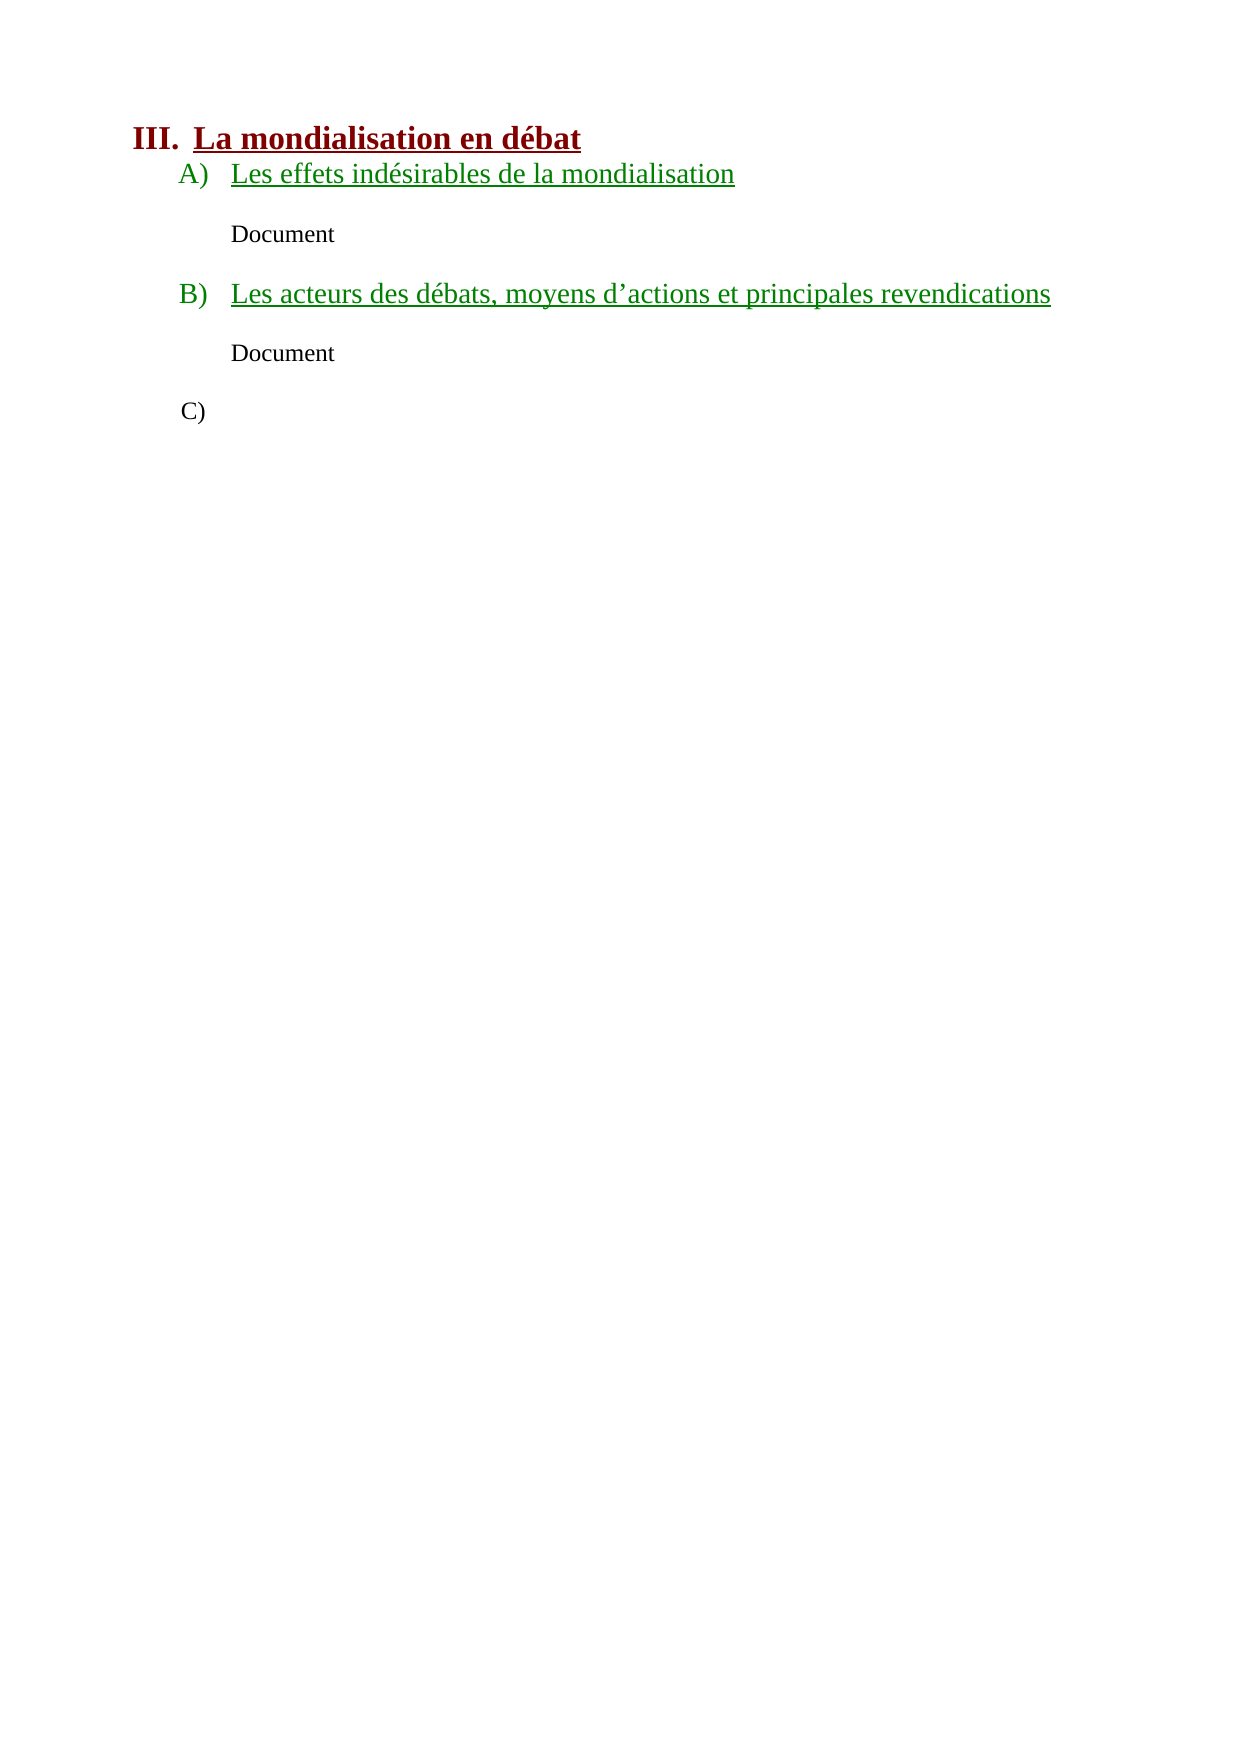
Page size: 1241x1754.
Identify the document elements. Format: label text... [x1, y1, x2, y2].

list Document [193, 219, 1122, 247]
list Les effets indésirables de la mondialisation [193, 156, 1122, 190]
list Document [193, 338, 1122, 367]
list Les acteurs des débats, moyens d’actions et principales revendications [193, 276, 1122, 310]
list La mondialisation en débat [156, 118, 1122, 156]
